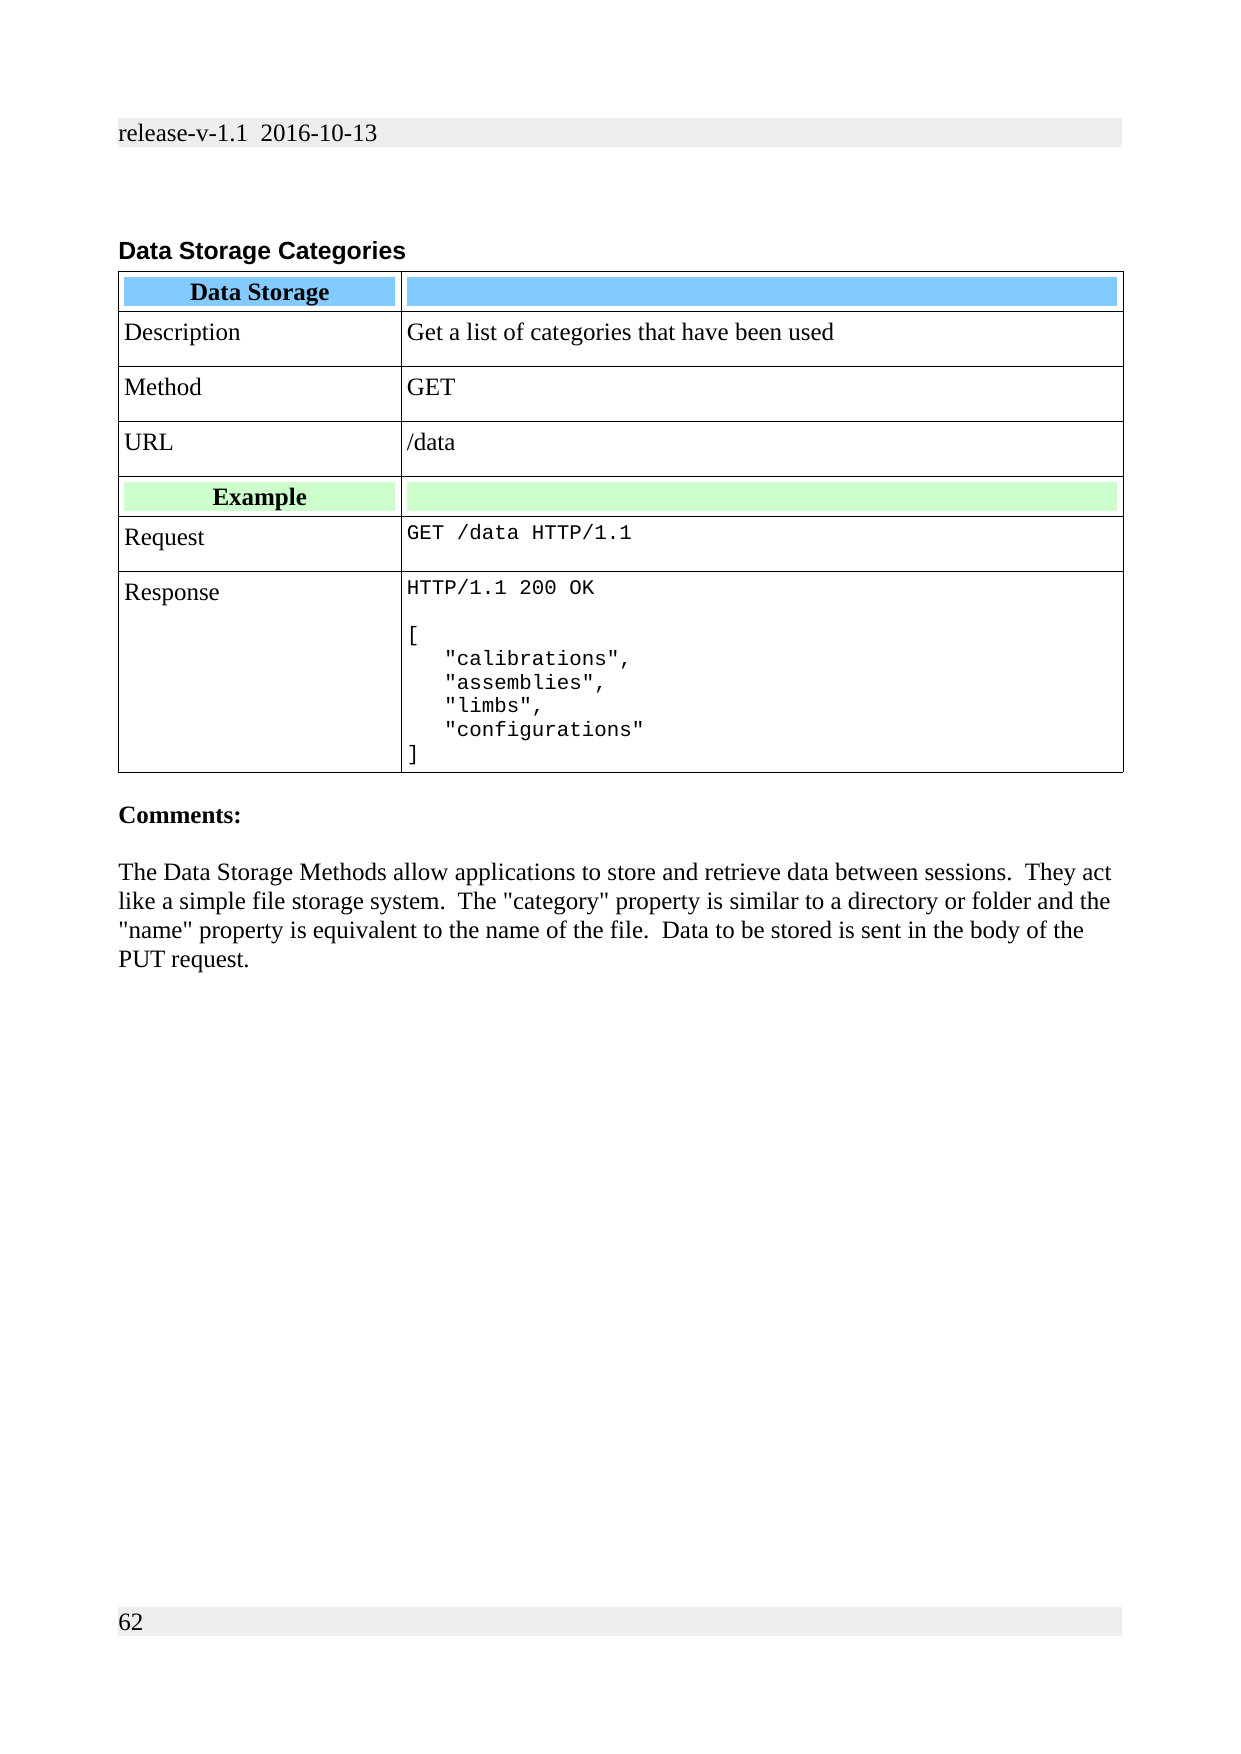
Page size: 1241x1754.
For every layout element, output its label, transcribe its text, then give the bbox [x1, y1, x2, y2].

table_cell Example [119, 477, 401, 516]
table_header Data Storage [119, 272, 401, 311]
table_cell GET [402, 367, 1123, 421]
text Comments: [118, 800, 1122, 829]
table_cell Method [119, 367, 401, 421]
table_cell [402, 477, 1123, 516]
table_header GET /data HTTP/1.1 [402, 517, 1123, 571]
table_header Request [119, 517, 401, 571]
text The Data Storage Methods allow applications to store and retrieve data between sessions. They act like a simple file storage system. The "category" property is similar to a directory or folder and the "name" property is equivalent to the name of the file. Data to be stored is sent in the body of the PUT request. [118, 857, 1122, 972]
table_cell Get a list of categories that have been used [402, 312, 1123, 366]
table_cell URL [119, 422, 401, 476]
table_cell Description [119, 312, 401, 366]
table_cell HTTP/1.1 200 OK [ "calibrations", "assemblies", "limbs", "configurations" ] [402, 572, 1123, 772]
table_header [402, 272, 1123, 311]
table_cell Response [119, 572, 401, 772]
table_cell /data [402, 422, 1123, 476]
subtitle Data Storage Categories [118, 236, 1122, 265]
